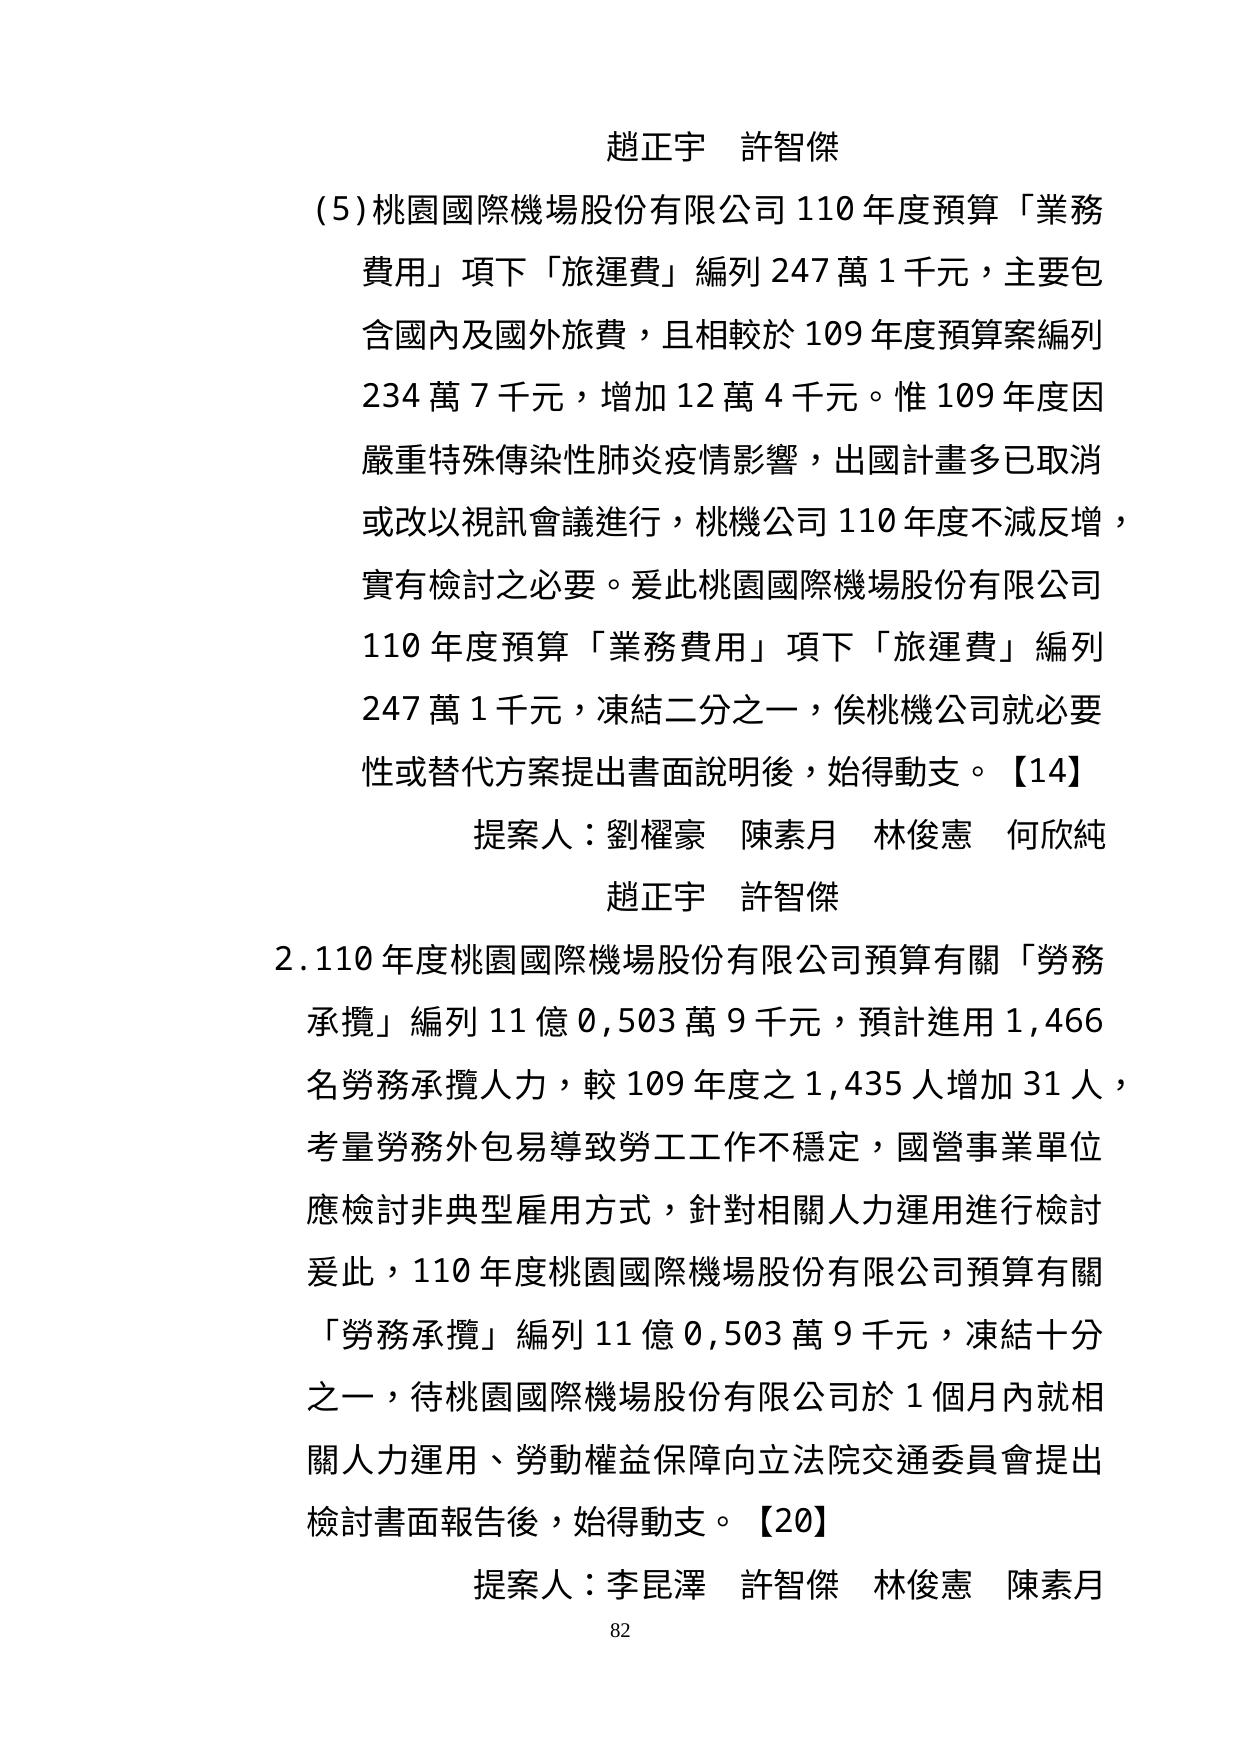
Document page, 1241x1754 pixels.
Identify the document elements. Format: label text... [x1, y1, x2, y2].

text 提案人：李昆澤 許智傑 林俊憲 陳素月 [473, 1541, 1117, 1603]
text 2.110年度桃園國際機場股份有限公司預算有關「勞務承攬」編列11億0,503萬9千元，預計進用1,466名勞務承攬人力，較109年度之1,435人增加31人，考量勞務外包易導致勞工工作不穩定，國營事業單位應檢討非典型雇用方式，針對相關人力運用進行檢討，爰此，110年度桃園國際機場股份有限公司預算有關「勞務承攬」編列11億0,503萬9千元，凍結十分之一，待桃園國際機場股份有限公司於1個月內就相關人力運用、勞動權益保障向立法院交通委員會提出檢討書面報告後，始得動支。【20】 [273, 916, 1104, 1541]
text 提案人：劉櫂豪 陳素月 林俊憲 何欣純 趙正宇 許智傑 [473, 791, 1117, 916]
text 趙正宇 許智傑 [473, 103, 1117, 166]
text (5)桃園國際機場股份有限公司110年度預算「業務費用」項下「旅運費」編列247萬1千元，主要包含國內及國外旅費，且相較於109年度預算案編列234萬7千元，增加12萬4千元。惟109年度因嚴重特殊傳染性肺炎疫情影響，出國計畫多已取消或改以視訊會議進行，桃機公司110年度不減反增，實有檢討之必要。爰此桃園國際機場股份有限公司110年度預算「業務費用」項下「旅運費」編列247萬1千元，凍結二分之一，俟桃機公司就必要性或替代方案提出書面說明後，始得動支。【14】 [311, 166, 1104, 791]
